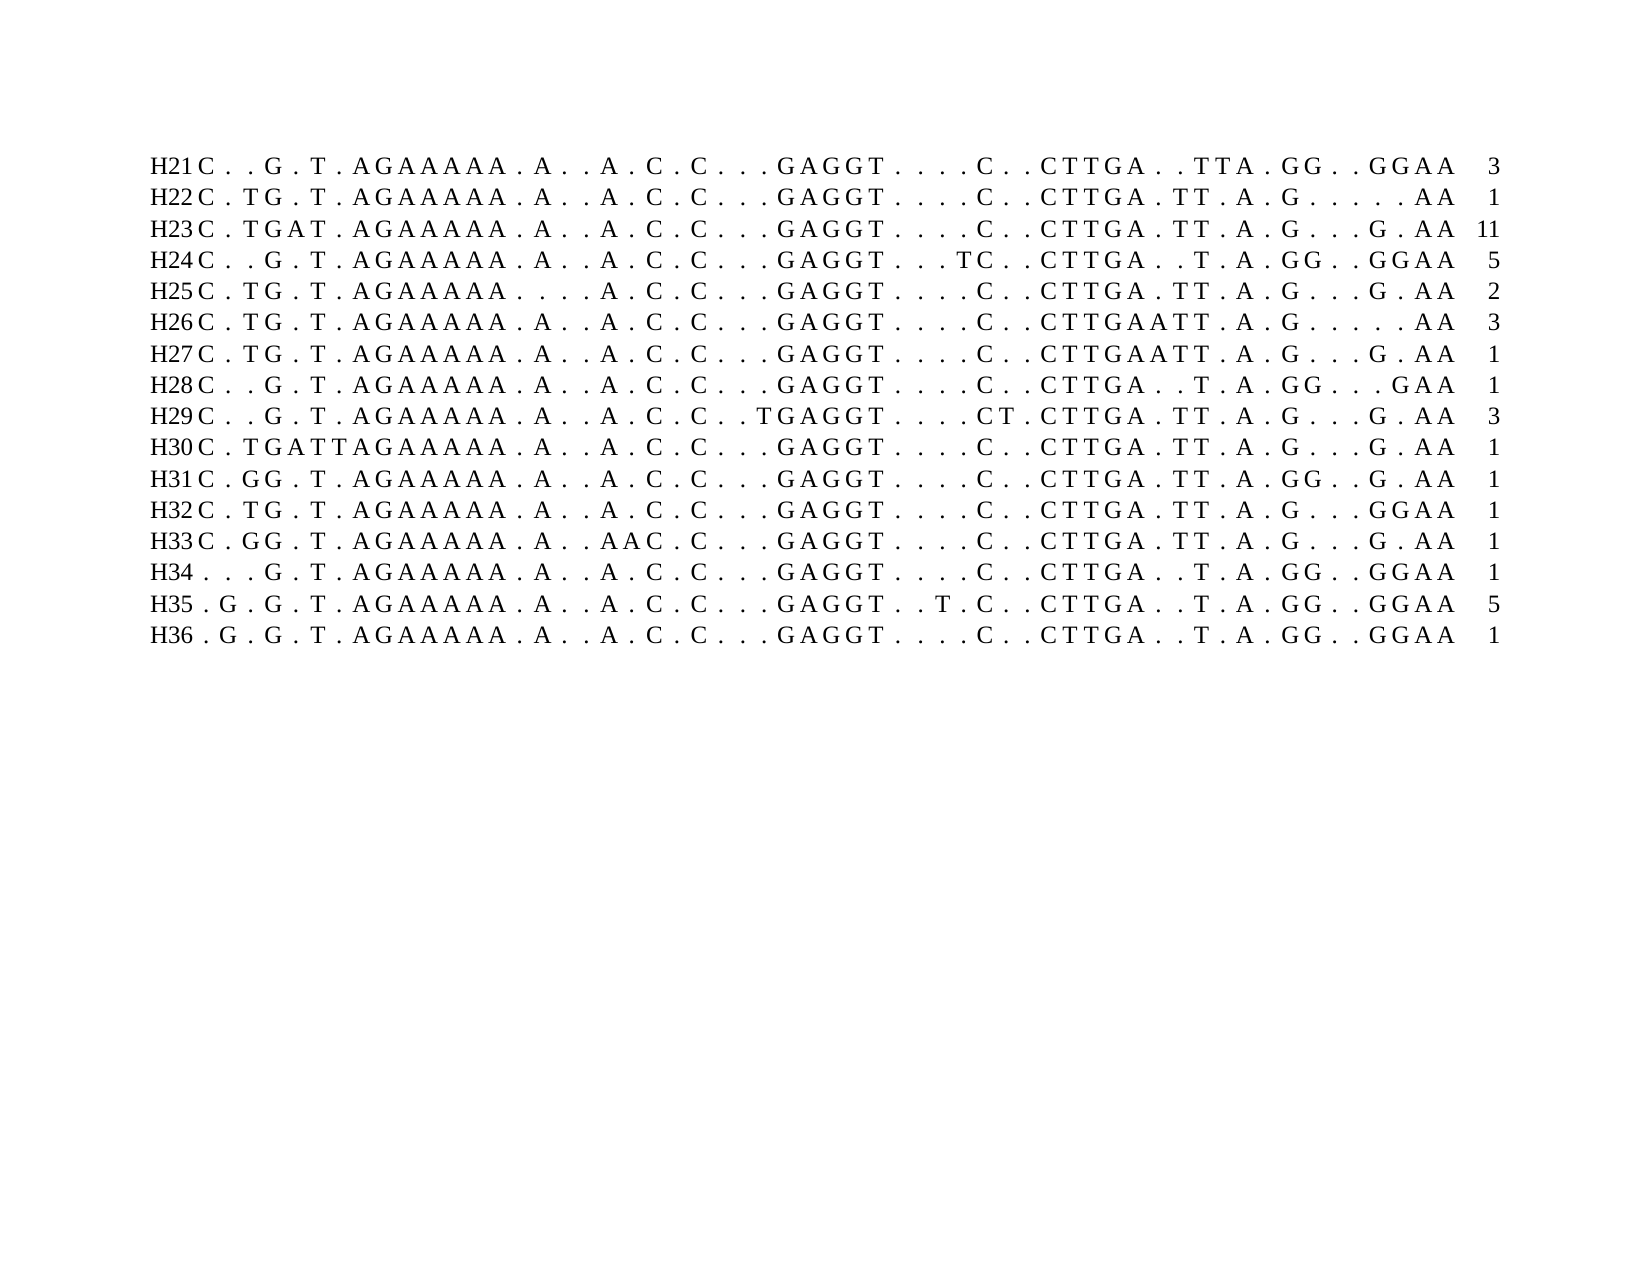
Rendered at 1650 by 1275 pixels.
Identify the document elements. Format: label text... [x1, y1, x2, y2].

table_cell 1 [1457, 525, 1500, 556]
table_cell T [1059, 244, 1080, 275]
table_cell A [395, 213, 418, 244]
table_cell . [285, 306, 307, 337]
table_cell . [1147, 525, 1169, 556]
table_cell C [1038, 337, 1059, 369]
table_cell A [486, 244, 508, 275]
table_cell . [709, 462, 732, 494]
table_cell . [953, 619, 974, 650]
table_cell A [350, 275, 372, 306]
table_cell H23 [150, 213, 195, 244]
table_cell C [195, 400, 216, 431]
table_cell A [1124, 462, 1147, 494]
table_cell H30 [150, 431, 195, 462]
table_cell A [350, 494, 372, 525]
table_cell A [1412, 400, 1434, 431]
table_cell A [620, 525, 643, 556]
table_cell . [1345, 400, 1366, 431]
table_cell H24 [150, 244, 195, 275]
table_cell A [1233, 150, 1256, 181]
table_cell . [1345, 431, 1366, 462]
table_cell 1 [1457, 181, 1500, 212]
table_cell A [350, 619, 372, 650]
table_cell A [395, 525, 418, 556]
table_cell A [1412, 494, 1434, 525]
table_cell . [216, 369, 239, 400]
table_cell G [820, 462, 842, 494]
table_cell C [643, 306, 665, 337]
table_cell . [1212, 244, 1233, 275]
table_cell G [775, 244, 797, 275]
table_cell A [418, 556, 440, 587]
table_cell G [1301, 244, 1324, 275]
table_cell A [1124, 306, 1147, 337]
table_cell . [620, 150, 643, 181]
table_cell A [418, 244, 440, 275]
table_cell A [598, 462, 620, 494]
table_cell A [350, 306, 372, 337]
table_cell C [643, 213, 665, 244]
table_cell A [1412, 213, 1434, 244]
table_cell G [262, 619, 284, 650]
table_cell G [262, 337, 284, 369]
table_cell A [350, 431, 372, 462]
table_cell . [753, 462, 774, 494]
table_cell . [508, 619, 531, 650]
table_cell A [1412, 588, 1434, 619]
table_cell . [953, 556, 974, 587]
table_cell A [463, 525, 486, 556]
table_cell A [350, 588, 372, 619]
table_cell . [932, 556, 953, 587]
table_cell . [328, 619, 349, 650]
table_cell C [643, 275, 665, 306]
table_cell A [1434, 588, 1457, 619]
table_cell A [1412, 369, 1434, 400]
table_cell A [531, 462, 553, 494]
table_cell . [886, 462, 909, 494]
table_cell . [753, 275, 774, 306]
table_cell T [1191, 181, 1212, 212]
table_cell T [1191, 275, 1212, 306]
table_cell . [909, 275, 932, 306]
table_cell G [1366, 431, 1389, 462]
table_cell . [508, 181, 531, 212]
table_cell 1 [1457, 369, 1500, 400]
table_cell . [953, 275, 974, 306]
table_cell . [732, 588, 753, 619]
table_cell . [886, 400, 909, 431]
table_cell . [1256, 619, 1278, 650]
table_cell A [418, 400, 440, 431]
table_cell A [440, 369, 463, 400]
table_cell . [1324, 462, 1345, 494]
table_cell A [797, 275, 820, 306]
table_cell . [1256, 431, 1278, 462]
table_cell T [865, 244, 886, 275]
table_cell . [1212, 337, 1233, 369]
table_cell C [195, 369, 216, 400]
table_cell . [1212, 525, 1233, 556]
table_cell T [1059, 494, 1080, 525]
table_cell T [1170, 213, 1191, 244]
table_cell C [195, 275, 216, 306]
table_cell A [1412, 619, 1434, 650]
table_cell . [620, 588, 643, 619]
table_cell . [1324, 213, 1345, 244]
table_cell C [688, 181, 709, 212]
table_cell . [620, 244, 643, 275]
table_cell . [620, 494, 643, 525]
table_cell G [1389, 244, 1412, 275]
table_cell . [886, 588, 909, 619]
table_cell A [1434, 150, 1457, 181]
table_cell C [643, 525, 665, 556]
table_cell . [285, 525, 307, 556]
table_cell T [995, 400, 1017, 431]
table_cell . [328, 337, 349, 369]
table_cell . [953, 213, 974, 244]
table_cell C [1038, 181, 1059, 212]
table_cell G [372, 181, 395, 212]
table_cell G [1301, 462, 1324, 494]
table_cell A [395, 369, 418, 400]
table_cell A [531, 181, 553, 212]
table_cell . [1170, 556, 1191, 587]
table_cell . [753, 181, 774, 212]
table_cell A [598, 400, 620, 431]
table_cell T [1170, 306, 1191, 337]
table_cell T [1059, 556, 1080, 587]
table_cell . [932, 619, 953, 650]
table_cell T [1170, 525, 1191, 556]
table_cell . [732, 306, 753, 337]
table_cell 1 [1457, 462, 1500, 494]
table_cell G [1366, 150, 1389, 181]
table_cell A [440, 494, 463, 525]
table_cell C [974, 462, 995, 494]
table_cell 1 [1457, 337, 1500, 369]
table_cell . [1345, 275, 1366, 306]
table_cell . [554, 150, 575, 181]
table_cell G [820, 244, 842, 275]
table_cell A [418, 619, 440, 650]
table_cell T [865, 400, 886, 431]
table_cell G [1102, 244, 1124, 275]
table_cell . [1256, 400, 1278, 431]
table_cell A [418, 494, 440, 525]
table_cell . [732, 275, 753, 306]
table_cell A [1233, 494, 1256, 525]
table_cell C [688, 588, 709, 619]
table_cell A [395, 306, 418, 337]
table_cell . [1147, 150, 1169, 181]
table_cell G [216, 588, 239, 619]
table_cell . [1366, 369, 1389, 400]
table_cell . [1256, 306, 1278, 337]
table_cell T [1080, 431, 1102, 462]
table_cell . [886, 275, 909, 306]
table_cell A [463, 181, 486, 212]
table_cell A [486, 181, 508, 212]
table_cell G [1279, 619, 1301, 650]
table_cell . [620, 306, 643, 337]
table_cell A [463, 431, 486, 462]
table_cell . [909, 213, 932, 244]
table_cell G [262, 244, 284, 275]
table_cell A [395, 588, 418, 619]
table_cell . [620, 337, 643, 369]
table_cell T [1170, 462, 1191, 494]
table_cell G [1102, 400, 1124, 431]
table_cell G [775, 619, 797, 650]
table_cell G [1279, 369, 1301, 400]
table_cell . [1017, 619, 1038, 650]
table_cell 3 [1457, 150, 1500, 181]
table_cell C [688, 462, 709, 494]
table_cell . [1345, 525, 1366, 556]
table_cell . [709, 556, 732, 587]
table_cell . [1301, 431, 1324, 462]
table_cell A [598, 244, 620, 275]
table_cell A [440, 525, 463, 556]
table_cell T [1059, 181, 1080, 212]
table_cell G [1366, 213, 1389, 244]
table_cell . [1017, 588, 1038, 619]
table_cell . [328, 306, 349, 337]
table_cell . [239, 150, 262, 181]
table_cell . [328, 556, 349, 587]
table_cell . [1017, 462, 1038, 494]
table_cell G [1366, 619, 1389, 650]
table_cell G [820, 400, 842, 431]
table_cell T [953, 244, 974, 275]
table_cell . [508, 494, 531, 525]
table_cell T [1170, 275, 1191, 306]
table_cell A [350, 400, 372, 431]
table_cell G [372, 337, 395, 369]
table_cell G [1102, 588, 1124, 619]
table_cell . [1301, 494, 1324, 525]
table_cell . [665, 213, 688, 244]
table_cell A [1124, 369, 1147, 400]
table_cell . [1017, 181, 1038, 212]
table_cell . [554, 494, 575, 525]
table_cell G [820, 431, 842, 462]
table_cell . [732, 400, 753, 431]
table_cell A [1233, 462, 1256, 494]
table_cell A [486, 400, 508, 431]
table_cell G [372, 494, 395, 525]
table_cell . [554, 588, 575, 619]
table_cell . [953, 337, 974, 369]
table_cell . [886, 369, 909, 400]
table_cell . [328, 213, 349, 244]
table_cell . [953, 494, 974, 525]
table_cell . [709, 400, 732, 431]
table_cell A [1434, 244, 1457, 275]
table_cell . [1147, 494, 1169, 525]
table_cell . [665, 306, 688, 337]
table_cell . [508, 431, 531, 462]
table_cell . [1212, 181, 1233, 212]
table_cell C [688, 431, 709, 462]
table_cell . [932, 431, 953, 462]
table_cell A [797, 556, 820, 587]
table_cell 3 [1457, 306, 1500, 337]
table_cell T [1059, 588, 1080, 619]
table_cell . [575, 213, 597, 244]
table_cell T [1191, 462, 1212, 494]
table_cell G [843, 462, 865, 494]
table_cell . [909, 556, 932, 587]
table_cell H22 [150, 181, 195, 212]
table_cell T [239, 306, 262, 337]
table_cell . [285, 619, 307, 650]
table_cell . [1345, 306, 1366, 337]
table_cell . [1017, 275, 1038, 306]
table_cell C [643, 337, 665, 369]
table_cell T [1080, 306, 1102, 337]
table_cell . [909, 337, 932, 369]
table_cell G [843, 306, 865, 337]
table_cell A [486, 431, 508, 462]
table_cell . [1324, 588, 1345, 619]
table_cell . [1212, 275, 1233, 306]
table_cell . [575, 619, 597, 650]
table_cell T [1059, 400, 1080, 431]
table_cell A [350, 462, 372, 494]
table_cell G [262, 400, 284, 431]
table_cell . [1017, 337, 1038, 369]
table_cell A [440, 462, 463, 494]
table_cell . [554, 337, 575, 369]
table_cell A [395, 181, 418, 212]
table_cell . [285, 369, 307, 400]
table_cell . [1301, 525, 1324, 556]
table_cell . [665, 619, 688, 650]
table_cell . [709, 244, 732, 275]
table_cell . [1017, 150, 1038, 181]
table_cell A [1412, 556, 1434, 587]
table_cell A [440, 588, 463, 619]
table_cell G [1102, 431, 1124, 462]
table_cell G [820, 619, 842, 650]
table_cell . [709, 150, 732, 181]
table_cell . [753, 494, 774, 525]
table_cell T [1059, 525, 1080, 556]
table_cell . [909, 244, 932, 275]
table_cell T [932, 588, 953, 619]
table_cell C [974, 588, 995, 619]
table_cell . [1324, 275, 1345, 306]
table_cell . [328, 244, 349, 275]
table_cell T [865, 181, 886, 212]
table_cell . [1256, 181, 1278, 212]
table_cell C [1038, 306, 1059, 337]
table_cell G [262, 494, 284, 525]
table_cell . [1147, 369, 1169, 400]
table_cell G [372, 525, 395, 556]
table_cell A [395, 619, 418, 650]
table_cell . [886, 619, 909, 650]
table_cell A [1434, 306, 1457, 337]
table_cell A [463, 275, 486, 306]
table_cell . [508, 150, 531, 181]
table_cell . [1147, 431, 1169, 462]
table_cell T [1170, 431, 1191, 462]
table_cell A [1434, 337, 1457, 369]
table_cell . [1017, 400, 1038, 431]
table_cell . [995, 337, 1017, 369]
table_cell C [195, 494, 216, 525]
table_cell T [307, 150, 328, 181]
table_cell A [1412, 306, 1434, 337]
table_cell C [195, 462, 216, 494]
table_cell . [709, 431, 732, 462]
table_cell H29 [150, 400, 195, 431]
table_cell A [350, 213, 372, 244]
table_cell A [486, 462, 508, 494]
table_cell G [1301, 556, 1324, 587]
table_cell G [262, 181, 284, 212]
table_cell . [932, 306, 953, 337]
table_cell A [486, 306, 508, 337]
table_cell . [1147, 400, 1169, 431]
table_cell . [1212, 400, 1233, 431]
table_cell . [1345, 619, 1366, 650]
table_cell T [239, 431, 262, 462]
table_cell A [395, 462, 418, 494]
table_cell . [995, 619, 1017, 650]
table_cell . [508, 213, 531, 244]
table_cell A [395, 494, 418, 525]
table_cell G [262, 213, 284, 244]
table_cell A [1124, 244, 1147, 275]
table_cell T [239, 275, 262, 306]
table_cell . [732, 462, 753, 494]
table_cell . [239, 400, 262, 431]
table_cell . [753, 619, 774, 650]
table_cell . [1345, 494, 1366, 525]
table_cell . [932, 337, 953, 369]
table_cell . [620, 619, 643, 650]
table_cell . [753, 431, 774, 462]
table_cell . [620, 213, 643, 244]
table_cell C [974, 525, 995, 556]
table_cell . [1324, 337, 1345, 369]
table_cell A [531, 150, 553, 181]
table_cell . [575, 556, 597, 587]
table_cell . [732, 150, 753, 181]
table_cell A [1147, 337, 1169, 369]
table_cell G [1366, 275, 1389, 306]
table_cell . [1017, 431, 1038, 462]
table_cell . [575, 244, 597, 275]
table_cell H31 [150, 462, 195, 494]
table_cell T [753, 400, 774, 431]
table_cell G [775, 556, 797, 587]
table_cell . [886, 306, 909, 337]
table_cell T [307, 588, 328, 619]
table_cell . [995, 556, 1017, 587]
table_cell G [775, 181, 797, 212]
table_cell G [372, 244, 395, 275]
table_cell . [932, 462, 953, 494]
table_cell . [575, 462, 597, 494]
table_cell . [575, 275, 597, 306]
table_cell T [1080, 213, 1102, 244]
table_cell A [531, 337, 553, 369]
table_cell . [732, 431, 753, 462]
table_cell A [531, 369, 553, 400]
table_cell . [508, 275, 531, 306]
table_cell . [753, 588, 774, 619]
table_cell . [665, 431, 688, 462]
table_cell A [285, 213, 307, 244]
table_cell A [598, 213, 620, 244]
table_cell . [995, 213, 1017, 244]
table_cell . [1147, 275, 1169, 306]
table_cell . [709, 619, 732, 650]
table_cell C [643, 556, 665, 587]
table_cell T [307, 525, 328, 556]
table_cell T [1191, 213, 1212, 244]
table_cell . [1389, 306, 1412, 337]
table_cell G [1279, 556, 1301, 587]
table_cell . [1212, 213, 1233, 244]
table_cell C [974, 181, 995, 212]
table_cell 1 [1457, 556, 1500, 587]
table_cell C [688, 556, 709, 587]
table_cell . [216, 462, 239, 494]
table_cell . [216, 525, 239, 556]
table_cell . [1389, 275, 1412, 306]
table_cell . [1301, 275, 1324, 306]
table_cell A [797, 462, 820, 494]
table_cell A [395, 556, 418, 587]
table_cell C [688, 213, 709, 244]
table_cell C [688, 494, 709, 525]
table_cell T [1059, 431, 1080, 462]
table_cell . [953, 150, 974, 181]
table_cell . [932, 244, 953, 275]
table_cell A [440, 556, 463, 587]
table_cell T [1080, 337, 1102, 369]
table_cell G [775, 150, 797, 181]
table_cell A [463, 213, 486, 244]
table_cell . [1345, 213, 1366, 244]
table_cell C [643, 181, 665, 212]
table_cell . [508, 244, 531, 275]
table_cell C [1038, 244, 1059, 275]
table_cell G [262, 275, 284, 306]
table_cell . [1147, 588, 1169, 619]
table_cell A [598, 181, 620, 212]
table_cell T [1080, 556, 1102, 587]
table_cell . [709, 588, 732, 619]
table_cell . [328, 400, 349, 431]
table_cell . [709, 525, 732, 556]
table_cell G [843, 275, 865, 306]
table_cell A [1412, 462, 1434, 494]
table_cell A [1233, 525, 1256, 556]
table_cell . [575, 150, 597, 181]
table_cell T [239, 181, 262, 212]
table_cell . [328, 181, 349, 212]
table_cell G [1279, 181, 1301, 212]
table_cell G [775, 588, 797, 619]
table_cell . [1324, 525, 1345, 556]
table_cell A [440, 213, 463, 244]
table_cell . [285, 462, 307, 494]
table_cell . [328, 525, 349, 556]
table_cell T [1191, 306, 1212, 337]
table_cell G [820, 150, 842, 181]
table_cell G [1279, 462, 1301, 494]
table_cell A [440, 150, 463, 181]
table_cell . [508, 525, 531, 556]
table_cell . [1170, 588, 1191, 619]
table_cell C [974, 337, 995, 369]
table_cell T [1059, 369, 1080, 400]
table_cell A [463, 150, 486, 181]
table_cell T [1080, 150, 1102, 181]
table_cell C [688, 619, 709, 650]
table_cell . [665, 494, 688, 525]
table_cell C [1038, 588, 1059, 619]
table_cell . [1256, 150, 1278, 181]
table_cell G [1389, 588, 1412, 619]
table_cell G [1102, 369, 1124, 400]
table_cell A [1233, 213, 1256, 244]
table_cell . [508, 588, 531, 619]
table_cell T [1080, 244, 1102, 275]
table_cell C [974, 244, 995, 275]
table_cell A [350, 181, 372, 212]
table_cell . [620, 369, 643, 400]
table_cell A [463, 400, 486, 431]
table_cell C [688, 337, 709, 369]
table_cell T [1191, 588, 1212, 619]
table_cell A [1124, 431, 1147, 462]
table_cell C [974, 150, 995, 181]
table_cell G [1102, 213, 1124, 244]
table_cell G [1366, 244, 1389, 275]
table_cell A [797, 150, 820, 181]
table_cell A [797, 525, 820, 556]
table_cell A [486, 150, 508, 181]
table_cell A [797, 400, 820, 431]
table_cell A [598, 275, 620, 306]
table_cell A [440, 181, 463, 212]
table_cell T [1059, 150, 1080, 181]
table_cell A [486, 494, 508, 525]
table_cell A [486, 369, 508, 400]
table_cell G [1301, 150, 1324, 181]
table_cell . [1324, 431, 1345, 462]
table_cell A [598, 337, 620, 369]
table_cell C [688, 150, 709, 181]
table_cell . [732, 244, 753, 275]
table_cell . [575, 494, 597, 525]
table_cell G [216, 619, 239, 650]
table_cell T [307, 275, 328, 306]
table_cell T [239, 337, 262, 369]
table_cell A [531, 431, 553, 462]
table_cell G [1279, 588, 1301, 619]
table_cell A [1434, 619, 1457, 650]
table_cell . [1301, 213, 1324, 244]
table_cell A [797, 431, 820, 462]
table_cell C [688, 400, 709, 431]
table_cell . [953, 462, 974, 494]
table_cell G [1366, 400, 1389, 431]
table_cell A [418, 213, 440, 244]
table_cell 1 [1457, 431, 1500, 462]
table_cell . [1366, 181, 1389, 212]
table_cell T [307, 337, 328, 369]
table_cell . [753, 369, 774, 400]
table_cell . [620, 181, 643, 212]
table_cell . [1301, 306, 1324, 337]
table_cell . [886, 494, 909, 525]
table_cell . [508, 337, 531, 369]
table_cell A [350, 556, 372, 587]
table_cell G [1102, 181, 1124, 212]
table_cell A [418, 150, 440, 181]
table_cell . [709, 337, 732, 369]
table_cell A [1434, 213, 1457, 244]
table_cell G [843, 619, 865, 650]
table_cell . [665, 525, 688, 556]
table_cell . [620, 462, 643, 494]
table_cell G [775, 306, 797, 337]
table_cell A [440, 275, 463, 306]
table_cell . [620, 275, 643, 306]
table_cell . [554, 244, 575, 275]
table_cell G [775, 337, 797, 369]
table_cell H27 [150, 337, 195, 369]
table_cell . [995, 150, 1017, 181]
table_cell H21 [150, 150, 195, 181]
table_cell A [1412, 337, 1434, 369]
table_cell . [1324, 400, 1345, 431]
table_cell . [285, 556, 307, 587]
table_cell C [195, 431, 216, 462]
table_cell . [909, 150, 932, 181]
table_cell T [1059, 213, 1080, 244]
table_cell . [1345, 556, 1366, 587]
table_cell . [665, 275, 688, 306]
table_cell . [886, 181, 909, 212]
table_cell T [865, 369, 886, 400]
table_cell A [1124, 494, 1147, 525]
table_cell A [486, 588, 508, 619]
table_cell . [1017, 556, 1038, 587]
table_cell . [665, 369, 688, 400]
table_cell A [395, 275, 418, 306]
table_cell . [995, 431, 1017, 462]
table_cell A [1434, 400, 1457, 431]
table_cell G [239, 462, 262, 494]
table_cell . [554, 306, 575, 337]
table_cell A [395, 150, 418, 181]
table_cell A [486, 213, 508, 244]
table_cell . [620, 400, 643, 431]
table_cell A [531, 306, 553, 337]
table_cell C [974, 369, 995, 400]
table_cell G [1279, 431, 1301, 462]
table_cell G [262, 150, 284, 181]
table_cell G [262, 556, 284, 587]
table_cell A [486, 337, 508, 369]
table_cell . [732, 337, 753, 369]
table_cell T [1191, 337, 1212, 369]
table_cell . [575, 337, 597, 369]
table_cell G [820, 337, 842, 369]
table_cell . [1345, 181, 1366, 212]
table_cell A [1434, 431, 1457, 462]
table_cell H25 [150, 275, 195, 306]
table_cell C [1038, 431, 1059, 462]
table_cell . [554, 275, 575, 306]
table_cell C [1038, 400, 1059, 431]
table_cell . [575, 525, 597, 556]
table_cell G [1279, 275, 1301, 306]
table_cell G [372, 462, 395, 494]
table_cell . [575, 369, 597, 400]
table_cell . [909, 181, 932, 212]
table_cell A [1434, 462, 1457, 494]
table_cell . [1212, 462, 1233, 494]
table_cell A [418, 462, 440, 494]
table_cell . [508, 462, 531, 494]
table_cell A [440, 431, 463, 462]
table_cell . [1170, 244, 1191, 275]
table_cell G [262, 525, 284, 556]
table_cell A [797, 369, 820, 400]
table_cell T [307, 244, 328, 275]
table_cell C [1038, 275, 1059, 306]
table_cell A [797, 306, 820, 337]
table_cell T [1212, 150, 1233, 181]
table_cell G [262, 431, 284, 462]
table_cell 2 [1457, 275, 1500, 306]
table_cell G [775, 369, 797, 400]
table_cell C [1038, 494, 1059, 525]
table_cell . [909, 462, 932, 494]
table_cell C [688, 306, 709, 337]
table_cell A [1434, 556, 1457, 587]
table_cell . [195, 588, 216, 619]
table_cell . [909, 306, 932, 337]
table_cell . [1301, 400, 1324, 431]
table_cell T [1080, 619, 1102, 650]
table_cell G [1389, 494, 1412, 525]
table_cell A [1434, 494, 1457, 525]
table_cell T [1080, 400, 1102, 431]
table_cell A [350, 244, 372, 275]
table_cell . [575, 588, 597, 619]
table_cell A [598, 150, 620, 181]
table_cell . [995, 525, 1017, 556]
table_cell G [1279, 337, 1301, 369]
table_cell . [216, 181, 239, 212]
table_cell . [753, 244, 774, 275]
table_cell A [531, 619, 553, 650]
table_cell . [1256, 494, 1278, 525]
table_cell G [820, 588, 842, 619]
table_cell T [1080, 369, 1102, 400]
table_cell A [418, 431, 440, 462]
table_cell . [328, 150, 349, 181]
table_cell G [1102, 619, 1124, 650]
table_cell C [974, 431, 995, 462]
table_cell T [1191, 244, 1212, 275]
table_cell A [1412, 181, 1434, 212]
table_cell . [665, 244, 688, 275]
table_cell . [575, 306, 597, 337]
table_cell . [909, 431, 932, 462]
table_cell T [1191, 400, 1212, 431]
table_cell T [865, 213, 886, 244]
table_cell A [531, 588, 553, 619]
table_cell A [463, 588, 486, 619]
table_cell T [307, 369, 328, 400]
table_cell A [440, 306, 463, 337]
table_cell T [307, 306, 328, 337]
table_cell A [463, 556, 486, 587]
table_cell . [328, 369, 349, 400]
table_cell A [1124, 150, 1147, 181]
table_cell . [753, 556, 774, 587]
table_cell T [328, 431, 349, 462]
table_cell T [865, 588, 886, 619]
table_cell C [974, 306, 995, 337]
table_cell C [1038, 462, 1059, 494]
table_cell C [643, 150, 665, 181]
table_cell . [239, 369, 262, 400]
table_cell T [865, 431, 886, 462]
table_cell . [285, 337, 307, 369]
table_cell A [1124, 556, 1147, 587]
table_cell A [486, 619, 508, 650]
table_cell A [350, 150, 372, 181]
table_cell A [395, 400, 418, 431]
table_cell T [307, 181, 328, 212]
table_cell G [1102, 494, 1124, 525]
table_cell C [643, 462, 665, 494]
table_cell . [1256, 275, 1278, 306]
table_cell C [1038, 213, 1059, 244]
table_cell A [1434, 525, 1457, 556]
table_cell G [775, 494, 797, 525]
table_cell A [418, 306, 440, 337]
table_cell . [285, 150, 307, 181]
table_cell A [598, 494, 620, 525]
table_cell C [688, 275, 709, 306]
table_cell A [350, 337, 372, 369]
table_cell . [732, 181, 753, 212]
table_cell G [1102, 306, 1124, 337]
table_cell . [909, 619, 932, 650]
table_cell G [775, 400, 797, 431]
table_cell A [1124, 619, 1147, 650]
table_cell 5 [1457, 588, 1500, 619]
table_cell A [1233, 556, 1256, 587]
table_cell A [395, 431, 418, 462]
table_cell H34 [150, 556, 195, 587]
table_cell . [932, 525, 953, 556]
table_cell A [797, 588, 820, 619]
table_cell C [974, 556, 995, 587]
table_cell A [531, 525, 553, 556]
table_cell A [1147, 306, 1169, 337]
table_cell . [1324, 369, 1345, 400]
table_cell T [865, 619, 886, 650]
table_cell A [486, 556, 508, 587]
table_cell A [463, 369, 486, 400]
table_cell A [598, 525, 620, 556]
table_cell G [372, 431, 395, 462]
table_cell C [643, 369, 665, 400]
table_cell A [1233, 400, 1256, 431]
table_cell A [1412, 244, 1434, 275]
table_cell T [1191, 619, 1212, 650]
table_cell . [1345, 462, 1366, 494]
table_cell G [775, 462, 797, 494]
table_cell G [1366, 525, 1389, 556]
table_cell A [463, 306, 486, 337]
table_cell C [195, 181, 216, 212]
table_cell . [1017, 525, 1038, 556]
table_cell 5 [1457, 244, 1500, 275]
table_cell . [1256, 556, 1278, 587]
table_cell . [195, 556, 216, 587]
table_cell T [1080, 462, 1102, 494]
table_cell . [1170, 369, 1191, 400]
table_cell A [797, 244, 820, 275]
table_cell G [820, 213, 842, 244]
table_cell . [195, 619, 216, 650]
table_cell . [665, 337, 688, 369]
table_cell . [216, 244, 239, 275]
table_cell A [1124, 275, 1147, 306]
table_cell A [463, 337, 486, 369]
table_cell . [1212, 556, 1233, 587]
table_cell . [554, 181, 575, 212]
table_cell T [307, 400, 328, 431]
table_cell . [1324, 244, 1345, 275]
table_cell A [598, 306, 620, 337]
table_cell G [372, 400, 395, 431]
table_cell . [239, 588, 262, 619]
table_cell . [216, 400, 239, 431]
table_cell . [1017, 494, 1038, 525]
table_cell . [1212, 431, 1233, 462]
table_cell G [372, 619, 395, 650]
table_cell A [1412, 431, 1434, 462]
table_cell . [909, 494, 932, 525]
table_cell H35 [150, 588, 195, 619]
table_cell C [1038, 556, 1059, 587]
table_cell C [643, 588, 665, 619]
table_cell . [909, 525, 932, 556]
table_cell G [820, 525, 842, 556]
table_cell T [1080, 275, 1102, 306]
table_cell C [688, 525, 709, 556]
table_cell . [554, 369, 575, 400]
table_cell C [1038, 619, 1059, 650]
table_cell . [932, 150, 953, 181]
table_cell A [486, 275, 508, 306]
table_cell A [1233, 431, 1256, 462]
table_cell G [843, 150, 865, 181]
table_cell A [598, 431, 620, 462]
table_cell G [843, 588, 865, 619]
table_cell . [1324, 619, 1345, 650]
table_cell . [554, 462, 575, 494]
table_cell A [418, 181, 440, 212]
table_cell H32 [150, 494, 195, 525]
table_cell . [732, 556, 753, 587]
table_cell A [1124, 588, 1147, 619]
table_cell . [1212, 369, 1233, 400]
table_cell . [575, 431, 597, 462]
table_cell G [1279, 306, 1301, 337]
table_cell . [932, 213, 953, 244]
table_cell . [1256, 337, 1278, 369]
table_cell . [753, 306, 774, 337]
table_cell G [843, 525, 865, 556]
table_cell T [307, 619, 328, 650]
table_cell G [1102, 275, 1124, 306]
table_cell . [1366, 306, 1389, 337]
table_cell G [843, 494, 865, 525]
table_cell C [195, 150, 216, 181]
table_cell T [1191, 431, 1212, 462]
table_cell . [932, 275, 953, 306]
table_cell A [350, 369, 372, 400]
table_cell . [953, 588, 974, 619]
table_cell . [285, 244, 307, 275]
table_cell C [195, 525, 216, 556]
table_cell T [239, 494, 262, 525]
table_cell T [307, 213, 328, 244]
table_cell A [797, 181, 820, 212]
table_cell . [1256, 525, 1278, 556]
table_cell . [328, 494, 349, 525]
table_cell G [1301, 588, 1324, 619]
table_cell . [709, 181, 732, 212]
table_cell . [328, 588, 349, 619]
table_cell . [328, 275, 349, 306]
table_cell G [262, 588, 284, 619]
table_cell . [1389, 400, 1412, 431]
table_cell . [216, 213, 239, 244]
table_cell G [1366, 337, 1389, 369]
table_cell C [974, 619, 995, 650]
table_cell G [1102, 462, 1124, 494]
table_cell T [307, 494, 328, 525]
table_cell A [440, 619, 463, 650]
table_cell . [620, 556, 643, 587]
table_cell A [531, 244, 553, 275]
table_cell . [1324, 556, 1345, 587]
table_cell . [1389, 213, 1412, 244]
table_cell . [886, 525, 909, 556]
table_cell T [865, 275, 886, 306]
table_cell A [463, 244, 486, 275]
table_cell C [195, 244, 216, 275]
table_cell A [797, 494, 820, 525]
table_cell . [239, 244, 262, 275]
table_cell T [865, 150, 886, 181]
table_cell T [865, 556, 886, 587]
table_cell A [1233, 181, 1256, 212]
table_cell G [775, 525, 797, 556]
table_cell . [554, 431, 575, 462]
table_cell T [1191, 494, 1212, 525]
table_cell . [753, 525, 774, 556]
table_cell A [1124, 181, 1147, 212]
table_cell . [239, 619, 262, 650]
table_cell G [843, 431, 865, 462]
table_cell C [195, 337, 216, 369]
table_cell . [216, 275, 239, 306]
table_cell G [1301, 369, 1324, 400]
table_cell G [843, 244, 865, 275]
table_cell T [1191, 556, 1212, 587]
table_cell . [285, 275, 307, 306]
table_cell . [554, 556, 575, 587]
table_cell 1 [1457, 619, 1500, 650]
table_cell G [1279, 244, 1301, 275]
table_cell A [463, 462, 486, 494]
table_cell . [995, 306, 1017, 337]
table_cell . [1301, 337, 1324, 369]
table_cell A [285, 431, 307, 462]
table_cell A [1124, 213, 1147, 244]
table_cell A [1233, 369, 1256, 400]
table_cell . [665, 181, 688, 212]
table_cell . [1147, 619, 1169, 650]
table_cell . [285, 494, 307, 525]
table_cell A [1434, 181, 1457, 212]
table_cell . [953, 306, 974, 337]
table_cell 3 [1457, 400, 1500, 431]
table_cell . [1389, 181, 1412, 212]
table_cell . [1147, 556, 1169, 587]
table_cell G [262, 306, 284, 337]
table_cell A [440, 400, 463, 431]
table_cell H26 [150, 306, 195, 337]
table_cell G [372, 556, 395, 587]
table_cell A [395, 244, 418, 275]
table_cell . [1256, 588, 1278, 619]
table_cell A [418, 525, 440, 556]
table_cell A [1434, 369, 1457, 400]
table_cell A [598, 556, 620, 587]
table_cell . [953, 431, 974, 462]
table_cell . [1301, 181, 1324, 212]
table_cell G [1102, 337, 1124, 369]
table_cell T [1191, 369, 1212, 400]
table_cell A [418, 275, 440, 306]
table_cell . [1389, 525, 1412, 556]
table_cell A [440, 337, 463, 369]
table_cell . [1147, 244, 1169, 275]
table_cell C [643, 431, 665, 462]
table_cell . [732, 369, 753, 400]
table_cell G [843, 213, 865, 244]
table_cell . [328, 462, 349, 494]
table_cell . [665, 462, 688, 494]
table_cell . [508, 306, 531, 337]
table_cell A [1434, 275, 1457, 306]
table_cell G [843, 337, 865, 369]
table_cell . [995, 494, 1017, 525]
table_cell G [1389, 369, 1412, 400]
table_cell . [1017, 213, 1038, 244]
table_cell C [1038, 525, 1059, 556]
table_cell G [1102, 556, 1124, 587]
table_cell . [709, 306, 732, 337]
table_cell A [598, 588, 620, 619]
table_cell G [372, 306, 395, 337]
table_cell . [732, 619, 753, 650]
table_cell T [865, 306, 886, 337]
table_cell A [440, 244, 463, 275]
table_cell A [418, 588, 440, 619]
table_cell G [372, 213, 395, 244]
table_cell C [195, 306, 216, 337]
table_cell . [732, 213, 753, 244]
table_cell G [372, 275, 395, 306]
table_cell . [732, 494, 753, 525]
table_cell . [753, 213, 774, 244]
table_cell T [1191, 150, 1212, 181]
table_cell A [418, 337, 440, 369]
table_cell . [1212, 588, 1233, 619]
table_cell G [1366, 588, 1389, 619]
table_cell . [1212, 306, 1233, 337]
table_cell T [1080, 181, 1102, 212]
table_cell . [909, 588, 932, 619]
table_cell T [1059, 275, 1080, 306]
table_cell T [1059, 337, 1080, 369]
table_cell . [1212, 494, 1233, 525]
table_cell . [620, 431, 643, 462]
table_cell . [216, 337, 239, 369]
table_cell A [1233, 244, 1256, 275]
table_cell A [797, 337, 820, 369]
table_cell A [1233, 619, 1256, 650]
table_cell . [1389, 337, 1412, 369]
table_cell C [1038, 150, 1059, 181]
table_cell . [909, 400, 932, 431]
table_cell G [820, 306, 842, 337]
table_cell G [1301, 619, 1324, 650]
table_cell . [285, 588, 307, 619]
table_cell . [575, 400, 597, 431]
table_cell A [1233, 306, 1256, 337]
table_cell . [665, 150, 688, 181]
table_cell . [1345, 588, 1366, 619]
table_cell . [239, 556, 262, 587]
table_cell . [285, 181, 307, 212]
table_cell T [865, 462, 886, 494]
table_cell A [463, 494, 486, 525]
table_cell . [886, 556, 909, 587]
table_cell T [307, 431, 328, 462]
table_cell T [1170, 337, 1191, 369]
table_cell T [307, 556, 328, 587]
table_cell . [709, 494, 732, 525]
table_cell . [1147, 462, 1169, 494]
table_cell . [953, 369, 974, 400]
table_cell C [643, 494, 665, 525]
table_cell T [1080, 494, 1102, 525]
table_cell . [1324, 150, 1345, 181]
table_cell 1 [1457, 494, 1500, 525]
table_cell A [531, 213, 553, 244]
table_cell . [216, 150, 239, 181]
table_cell G [239, 525, 262, 556]
table_cell T [1059, 462, 1080, 494]
table_cell G [843, 369, 865, 400]
table_cell G [1366, 462, 1389, 494]
table_cell A [531, 400, 553, 431]
table_cell A [1124, 525, 1147, 556]
table_cell . [1256, 244, 1278, 275]
table_cell C [974, 400, 995, 431]
table_cell C [1038, 369, 1059, 400]
table_cell . [932, 181, 953, 212]
table_cell A [598, 619, 620, 650]
table_cell A [463, 619, 486, 650]
table_cell . [1147, 181, 1169, 212]
table_cell G [1279, 494, 1301, 525]
table_cell G [1389, 556, 1412, 587]
table_cell . [932, 494, 953, 525]
table_cell G [820, 556, 842, 587]
table_cell . [665, 400, 688, 431]
table_cell . [995, 588, 1017, 619]
table_cell G [372, 369, 395, 400]
table_cell A [1412, 525, 1434, 556]
table_cell . [886, 431, 909, 462]
table_cell . [216, 306, 239, 337]
table_cell . [531, 275, 553, 306]
table_cell C [688, 369, 709, 400]
table_cell H28 [150, 369, 195, 400]
table_cell A [1124, 400, 1147, 431]
table_cell A [418, 369, 440, 400]
table_cell . [953, 400, 974, 431]
table_cell A [350, 525, 372, 556]
table_cell C [643, 400, 665, 431]
table_cell . [909, 369, 932, 400]
table_cell T [307, 462, 328, 494]
table_cell . [554, 525, 575, 556]
table_cell . [1017, 306, 1038, 337]
table_cell . [508, 400, 531, 431]
table_cell C [688, 244, 709, 275]
table_cell . [709, 275, 732, 306]
table_cell . [995, 275, 1017, 306]
table_cell 11 [1457, 213, 1500, 244]
table_cell . [709, 213, 732, 244]
table_cell . [554, 213, 575, 244]
table_cell A [598, 369, 620, 400]
table_cell G [262, 369, 284, 400]
table_cell . [1324, 181, 1345, 212]
table_cell . [1389, 462, 1412, 494]
table_cell G [775, 213, 797, 244]
table_cell . [1324, 306, 1345, 337]
table_cell A [486, 525, 508, 556]
table_cell . [886, 213, 909, 244]
table_cell . [1345, 150, 1366, 181]
table_cell T [1080, 588, 1102, 619]
table_cell . [216, 494, 239, 525]
table_cell T [865, 525, 886, 556]
table_cell H33 [150, 525, 195, 556]
table_cell G [1366, 556, 1389, 587]
table_cell . [953, 181, 974, 212]
table_cell G [1389, 150, 1412, 181]
table_cell A [531, 494, 553, 525]
table_cell G [820, 181, 842, 212]
table_cell . [285, 400, 307, 431]
table_cell . [1256, 369, 1278, 400]
table_cell G [843, 556, 865, 587]
table_cell . [1212, 619, 1233, 650]
table_cell . [216, 556, 239, 587]
table_cell . [753, 150, 774, 181]
table_cell T [865, 494, 886, 525]
table_cell . [1324, 494, 1345, 525]
table_cell . [1256, 213, 1278, 244]
table_cell . [995, 369, 1017, 400]
table_cell A [1412, 275, 1434, 306]
table_cell . [1345, 337, 1366, 369]
table_cell T [1191, 525, 1212, 556]
table_cell A [1412, 150, 1434, 181]
table_cell . [1389, 431, 1412, 462]
table_cell . [886, 150, 909, 181]
table_cell . [554, 400, 575, 431]
table_cell C [195, 213, 216, 244]
table_cell T [1170, 494, 1191, 525]
table_cell G [843, 181, 865, 212]
table_cell G [372, 150, 395, 181]
table_cell . [886, 244, 909, 275]
table_cell . [1170, 619, 1191, 650]
table_cell . [216, 431, 239, 462]
table_cell T [1170, 181, 1191, 212]
table_cell . [1017, 369, 1038, 400]
table_cell . [1345, 369, 1366, 400]
table_cell C [974, 494, 995, 525]
table_cell . [508, 369, 531, 400]
table_cell G [262, 462, 284, 494]
table_cell T [1059, 619, 1080, 650]
table_cell A [1124, 337, 1147, 369]
table_cell A [797, 213, 820, 244]
table_cell . [1170, 150, 1191, 181]
table_cell A [1233, 588, 1256, 619]
table_cell . [732, 525, 753, 556]
table_cell G [1102, 150, 1124, 181]
table_cell C [974, 213, 995, 244]
table_cell T [865, 337, 886, 369]
table_cell C [974, 275, 995, 306]
table_cell G [1389, 619, 1412, 650]
table_cell G [1102, 525, 1124, 556]
table_cell G [775, 275, 797, 306]
table_cell . [932, 400, 953, 431]
table_cell G [775, 431, 797, 462]
table_cell G [1279, 400, 1301, 431]
table_cell G [1366, 494, 1389, 525]
table_cell T [1170, 400, 1191, 431]
table_cell G [1279, 150, 1301, 181]
table_cell T [239, 213, 262, 244]
table_cell . [575, 181, 597, 212]
table_cell G [1279, 213, 1301, 244]
table_cell A [797, 619, 820, 650]
table_cell C [643, 244, 665, 275]
table_cell A [1233, 337, 1256, 369]
table_cell G [820, 494, 842, 525]
table_cell . [1147, 213, 1169, 244]
table_cell . [1256, 462, 1278, 494]
table_cell T [1080, 525, 1102, 556]
table_cell G [843, 400, 865, 431]
table_cell . [753, 337, 774, 369]
table_cell . [665, 556, 688, 587]
table_cell . [953, 525, 974, 556]
table_cell . [709, 369, 732, 400]
table_cell H36 [150, 619, 195, 650]
table_cell . [508, 556, 531, 587]
table_cell C [643, 619, 665, 650]
table_cell . [554, 619, 575, 650]
table_cell A [1233, 275, 1256, 306]
table_cell G [820, 369, 842, 400]
table_cell G [372, 588, 395, 619]
table_cell . [932, 369, 953, 400]
table_cell . [995, 462, 1017, 494]
table_cell G [1279, 525, 1301, 556]
table_cell G [820, 275, 842, 306]
table_cell T [1059, 306, 1080, 337]
table_cell . [1017, 244, 1038, 275]
table_cell A [531, 556, 553, 587]
table_cell . [665, 588, 688, 619]
table_cell . [1345, 244, 1366, 275]
table_cell A [395, 337, 418, 369]
table_cell . [995, 181, 1017, 212]
table_cell . [995, 244, 1017, 275]
table_cell . [886, 337, 909, 369]
